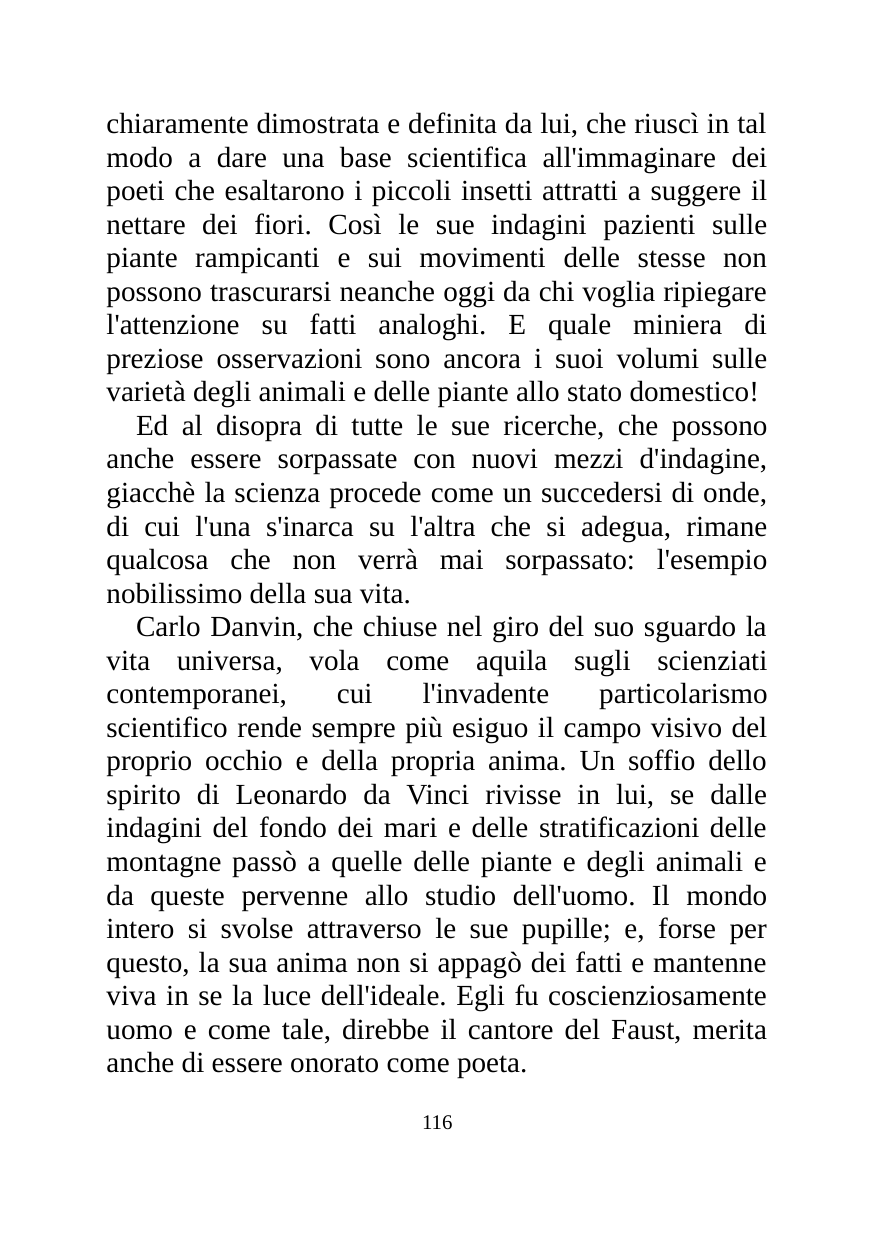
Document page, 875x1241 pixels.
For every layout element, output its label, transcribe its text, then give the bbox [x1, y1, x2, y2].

text Carlo Danvin, che chiuse nel giro del suo sguardo la vita universa, vola come aquila sugli scienziati contemporanei, cui l'invadente particolarismo scientifico rende sempre più esiguo il campo visivo del proprio occhio e della propria anima. Un soffio dello spirito di Leonardo da Vinci rivisse in lui, se dalle indagini del fondo dei mari e delle stratificazioni delle montagne passò a quelle delle piante e degli animali e da queste pervenne allo studio dell'uomo. Il mondo intero si svolse attraverso le sue pupille; e, forse per questo, la sua anima non si appagò dei fatti e mantenne viva in se la luce dell'ideale. Egli fu coscienziosamente uomo e come tale, direbbe il cantore del Faust, merita anche di essere onorato come poeta. [106, 609, 768, 1079]
text Ed al disopra di tutte le sue ricerche, che possono anche essere sorpassate con nuovi mezzi d'indagine, giacchè la scienza procede come un succedersi di onde, di cui l'una s'inarca su l'altra che si adegua, rimane qualcosa che non verrà mai sorpassato: l'esempio nobilissimo della sua vita. [106, 408, 768, 609]
text chiaramente dimostrata e definita da lui, che riuscì in tal modo a dare una base scientifica all'immaginare dei poeti che esaltarono i piccoli insetti attratti a suggere il nettare dei fiori. Così le sue indagini pazienti sulle piante rampicanti e sui movimenti delle stesse non possono trascurarsi neanche oggi da chi voglia ripiegare l'attenzione su fatti analoghi. E quale miniera di preziose osservazioni sono ancora i suoi volumi sulle varietà degli animali e delle piante allo stato domestico! [106, 106, 768, 408]
